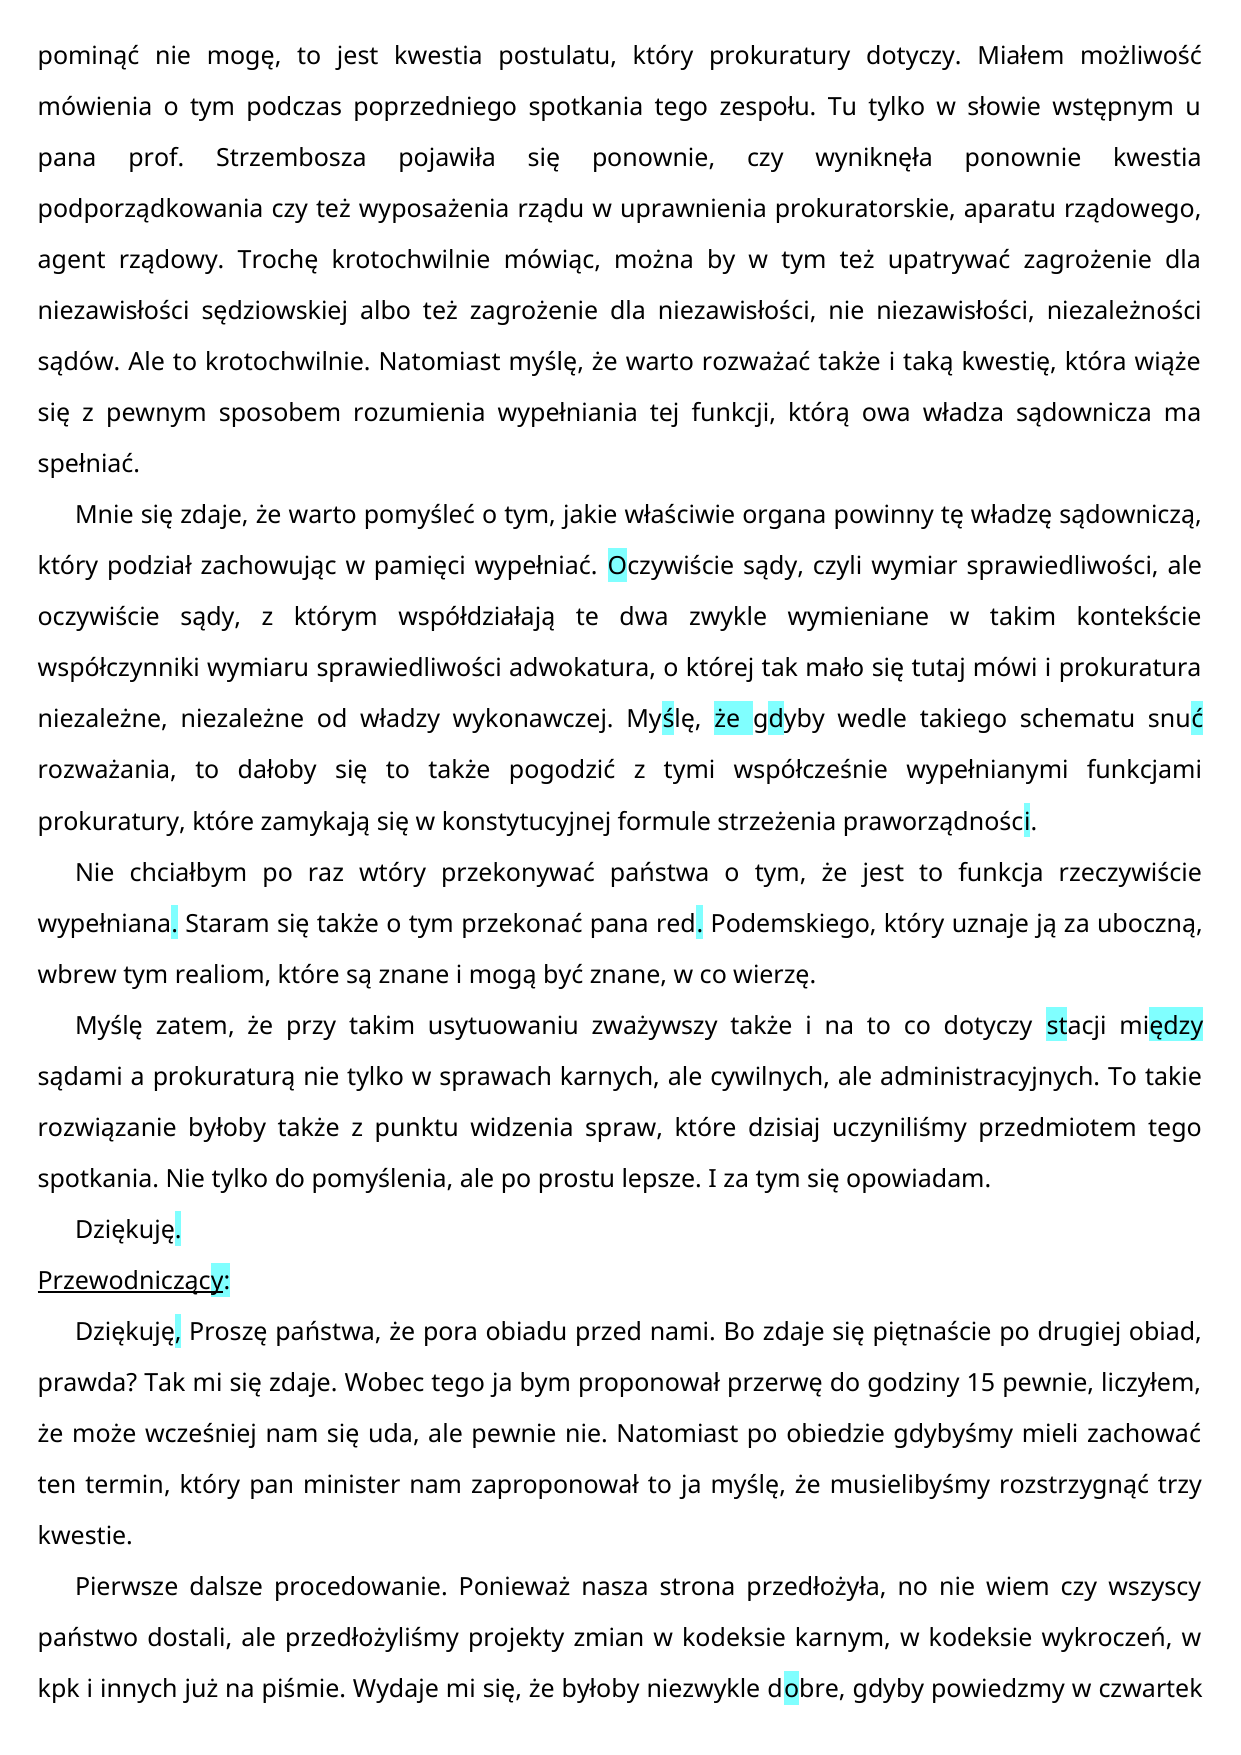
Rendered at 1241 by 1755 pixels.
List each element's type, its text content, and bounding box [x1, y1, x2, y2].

text Dziękuję. [37, 1211, 1203, 1246]
text pominąć nie mogę, to jest kwestia postulatu, który prokuratury dotyczy. Miałem możliwość mówienia o tym podczas poprzedniego spotkania tego zespołu. Tu tylko w słowie wstępnym u pana prof. Strzembosza pojawiła się ponownie, czy wyniknęła ponownie kwestia podporządkowania czy też wyposażenia rządu w uprawnienia prokuratorskie, aparatu rządowego, agent rządowy. Trochę krotochwilnie mówiąc, można by w tym też upatrywać zagrożenie dla niezawisłości sędziowskiej albo też zagrożenie dla niezawisłości, nie niezawisłości, niezależności sądów. Ale to krotochwilnie. Natomiast myślę, że warto rozważać także i taką kwestię, która wiąże się z pewnym sposobem rozumienia wypełniania tej funkcji, którą owa władza sądownicza ma spełniać. [37, 37, 1203, 480]
text Przewodniczący: [37, 1262, 1203, 1297]
text Myślę zatem, że przy takim usytuowaniu zważywszy także i na to co dotyczy stacji między sądami a prokuraturą nie tylko w sprawach karnych, ale cywilnych, ale administracyjnych. To takie rozwiązanie byłoby także z punktu widzenia spraw, które dzisiaj uczyniliśmy przedmiotem tego spotkania. Nie tylko do pomyślenia, ale po prostu lepsze. I za tym się opowiadam. [37, 1007, 1203, 1194]
text Mnie się zdaje, że warto pomyśleć o tym, jakie właściwie organa powinny tę władzę sądowniczą, który podział zachowując w pamięci wypełniać. Oczywiście sądy, czyli wymiar sprawiedliwości, ale oczywiście sądy, z którym współdziałają te dwa zwykle wymieniane w takim kontekście współczynniki wymiaru sprawiedliwości adwokatura, o której tak mało się tutaj mówi i prokuratura niezależne, niezależne od władzy wykonawczej. Myślę, że gdyby wedle takiego schematu snuć rozważania, to dałoby się to także pogodzić z tymi współcześnie wypełnianymi funkcjami prokuratury, które zamykają się w konstytucyjnej formule strzeżenia praworządności. [37, 497, 1203, 837]
text Pierwsze dalsze procedowanie. Ponieważ nasza strona przedłożyła, no nie wiem czy wszyscy państwo dostali, ale przedłożyliśmy projekty zmian w kodeksie karnym, w kodeksie wykroczeń, w kpk i innych już na piśmie. Wydaje mi się, że byłoby niezwykle dobre, gdyby powiedzmy w czwartek [37, 1569, 1203, 1705]
text Dziękuję, Proszę państwa, że pora obiadu przed nami. Bo zdaje się piętnaście po drugiej obiad, prawda? Tak mi się zdaje. Wobec tego ja bym proponował przerwę do godziny 15 pewnie, liczyłem, że może wcześniej nam się uda, ale pewnie nie. Natomiast po obiedzie gdybyśmy mieli zachować ten termin, który pan minister nam zaproponował to ja myślę, że musielibyśmy rozstrzygnąć trzy kwestie. [37, 1313, 1203, 1552]
text Nie chciałbym po raz wtóry przekonywać państwa o tym, że jest to funkcja rzeczywiście wypełniana. Staram się także o tym przekonać pana red. Podemskiego, który uznaje ją za uboczną, wbrew tym realiom, które są znane i mogą być znane, w co wierzę. [37, 854, 1203, 990]
